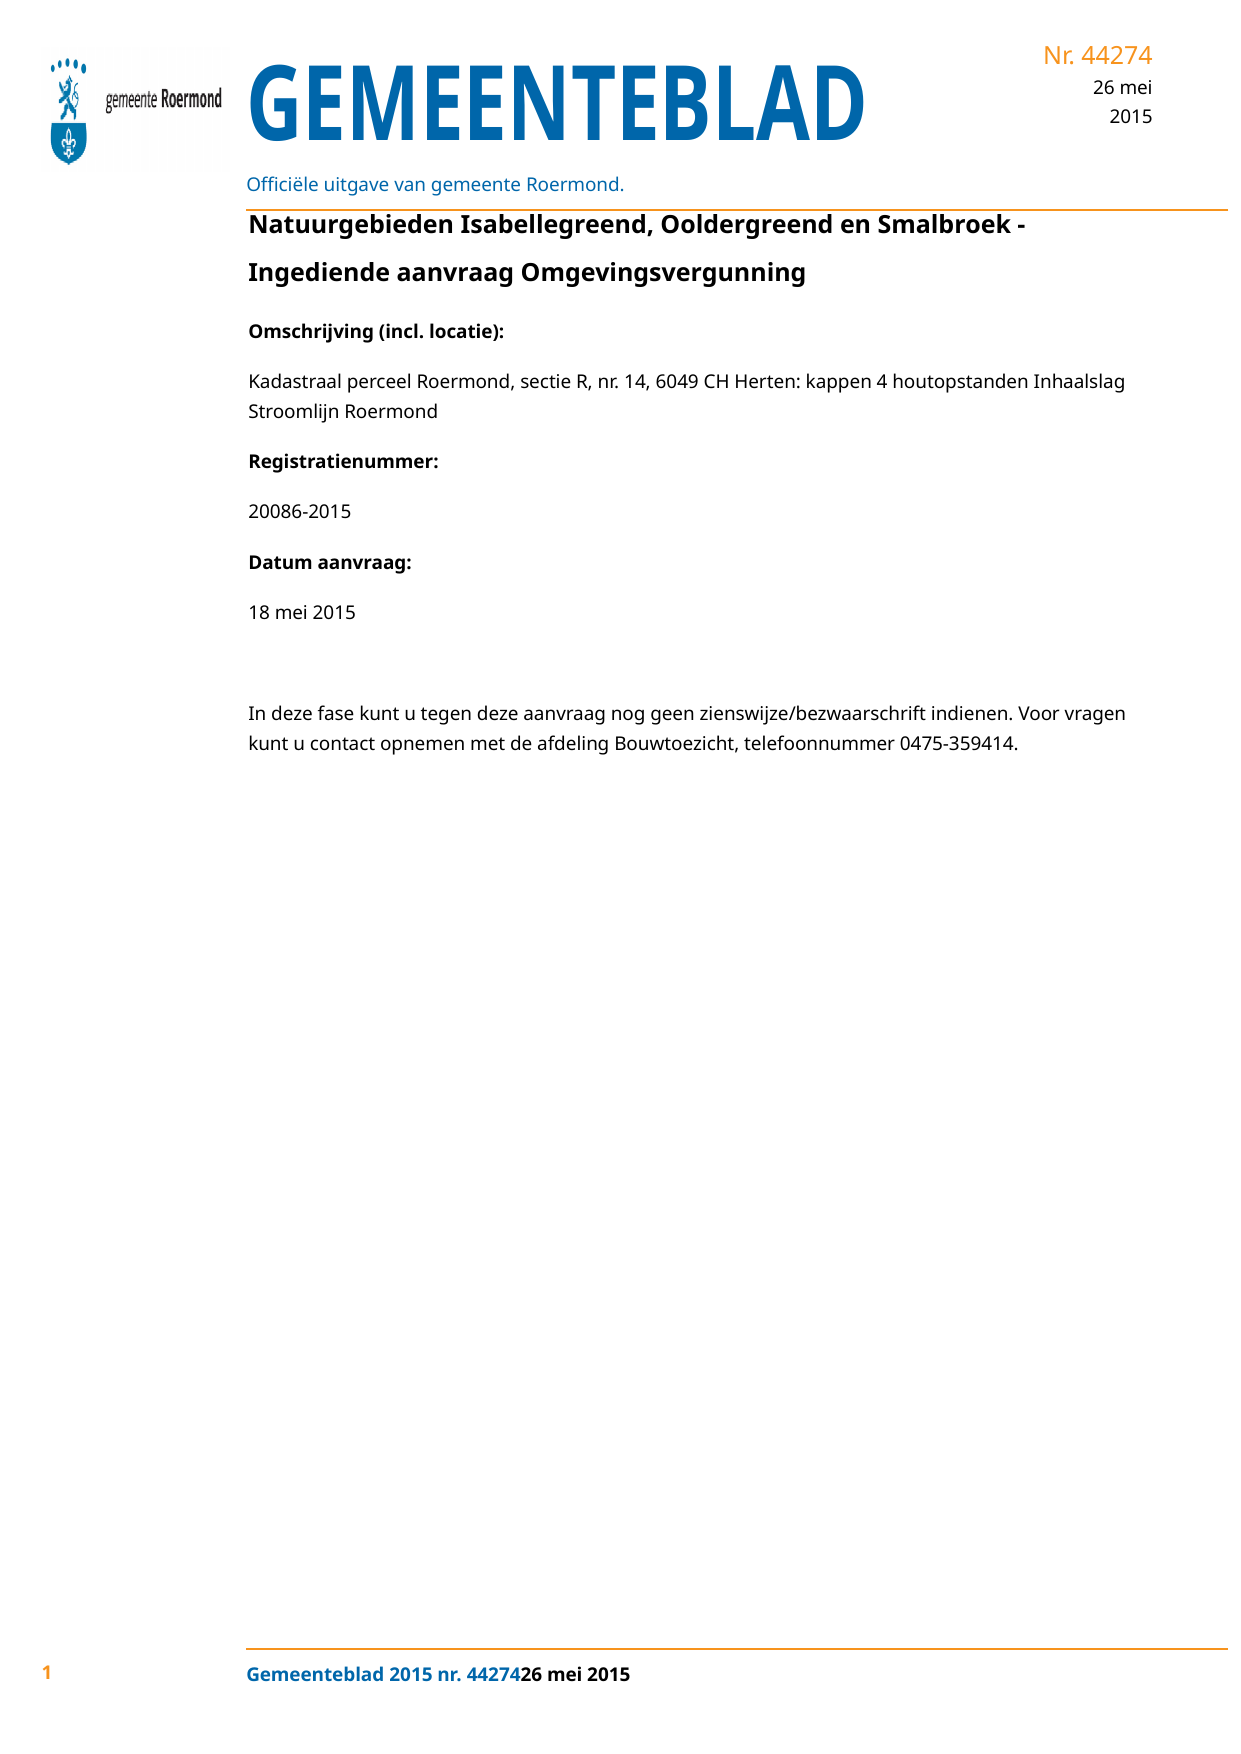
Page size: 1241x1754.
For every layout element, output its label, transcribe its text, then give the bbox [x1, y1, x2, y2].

text 18 mei 2015 [248, 599, 1152, 625]
text Kadastraal perceel Roermond, sectie R, nr. 14, 6049 CH Herten: kappen 4 houtopstanden Inhaalslag Stroomlijn Roermond [248, 368, 1152, 424]
text Natuurgebieden Isabellegreend, Ooldergreend en Smalbroek - Ingediende aanvraag Omgevingsvergunning [248, 211, 1152, 288]
text Registratienummer: [248, 448, 1152, 474]
text 20086-2015 [248, 499, 1152, 524]
text Omschrijving (incl. locatie): [248, 318, 1152, 344]
text Datum aanvraag: [248, 549, 1152, 575]
text In deze fase kunt u tegen deze aanvraag nog geen zienswijze/bezwaarschrift indienen. Voor vragen kunt u contact opnemen met de afdeling Bouwtoezicht, telefoonnummer 0475-359414. [248, 700, 1152, 756]
picture [41, 47, 231, 172]
